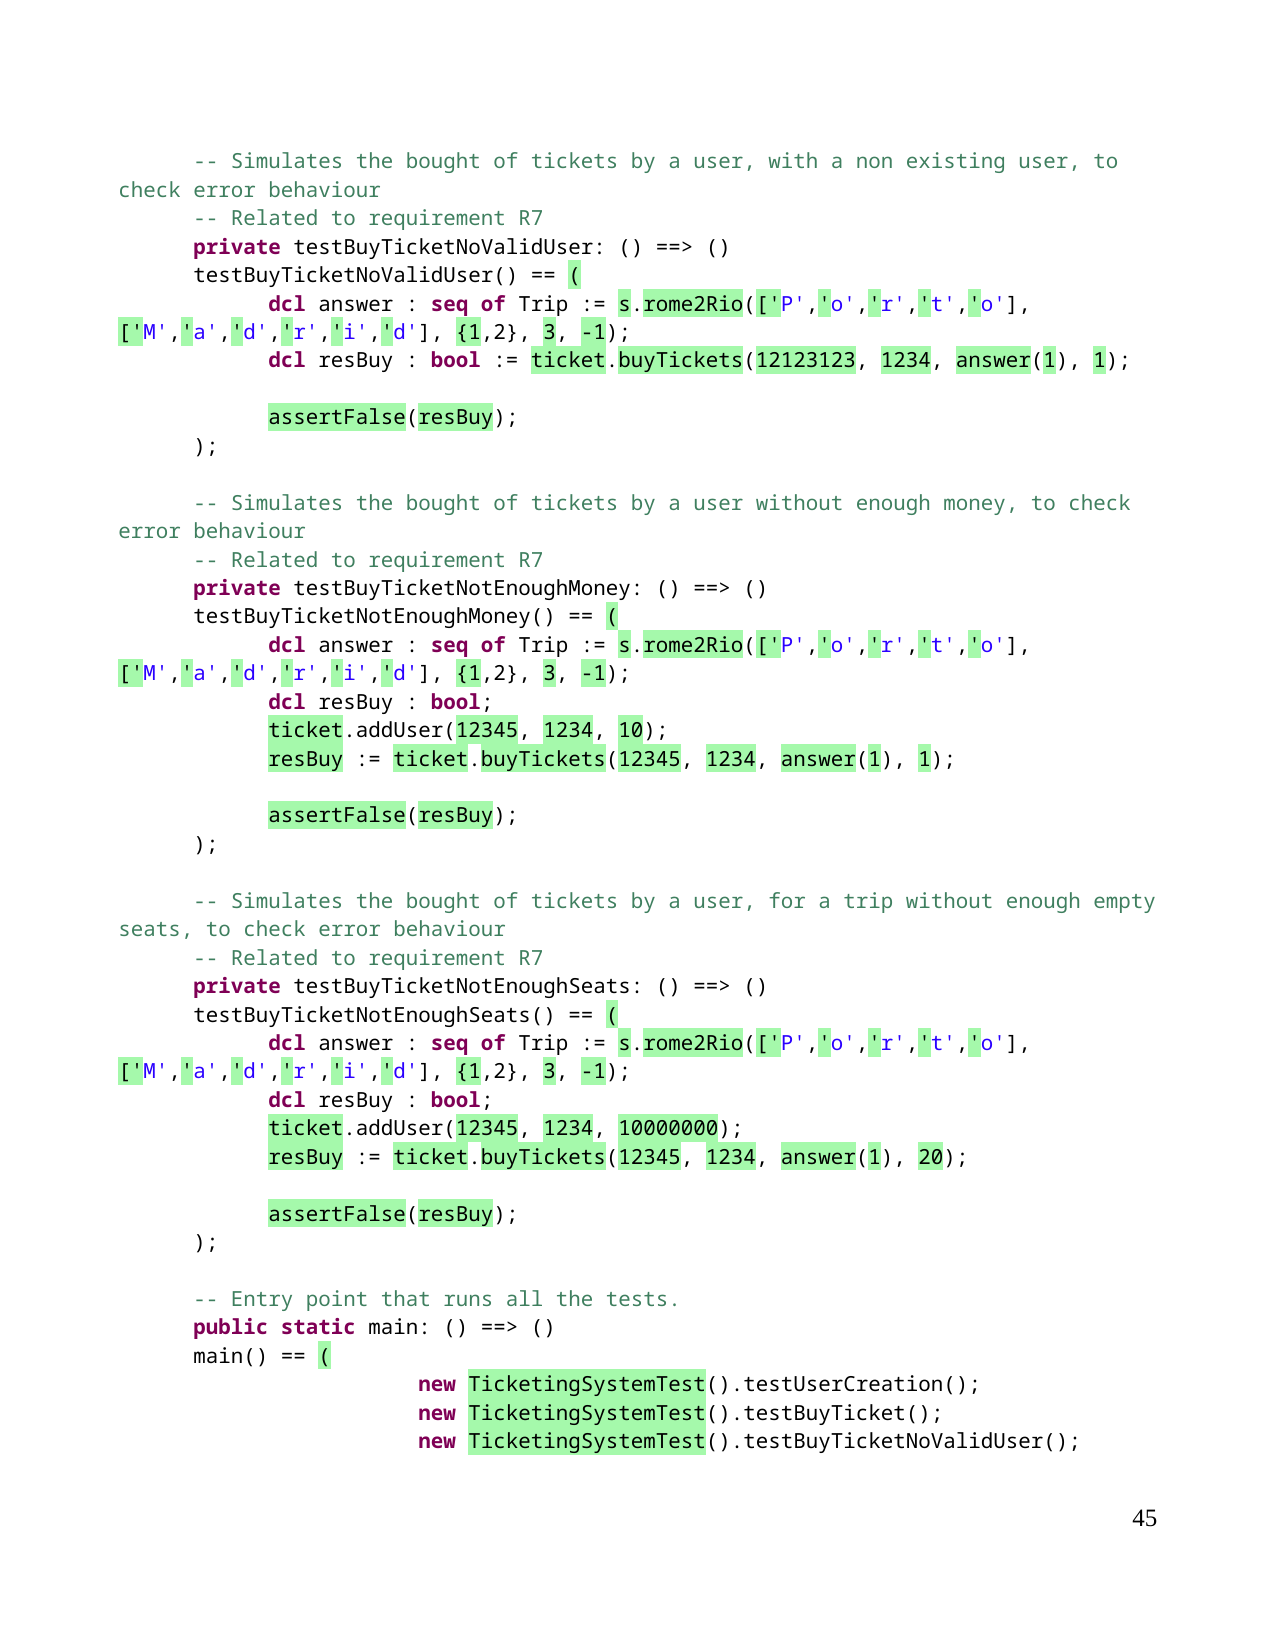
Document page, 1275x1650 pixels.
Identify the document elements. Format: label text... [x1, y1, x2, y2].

text testBuyTicketNotEnoughMoney() == ( [118, 602, 1157, 630]
text private testBuyTicketNotEnoughSeats: () ==> () [118, 971, 1157, 1000]
text -- Entry point that runs all the tests. [118, 1284, 1157, 1312]
text private testBuyTicketNotEnoughMoney: () ==> () [118, 573, 1157, 602]
text dcl resBuy : bool; [118, 687, 1157, 715]
text assertFalse(resBuy); [118, 801, 1157, 829]
text -- Simulates the bought of tickets by a user, for a trip without enough empty seats, to check error behaviour [118, 886, 1157, 943]
text public static main: () ==> () [118, 1312, 1157, 1341]
text -- Simulates the bought of tickets by a user, with a non existing user, to check error behaviour [118, 147, 1157, 203]
text dcl resBuy : bool := ticket.buyTickets(12123123, 1234, answer(1), 1); [118, 346, 1157, 374]
text private testBuyTicketNoValidUser: () ==> () [118, 232, 1157, 260]
text ); [118, 1227, 1157, 1256]
text dcl resBuy : bool; [118, 1085, 1157, 1113]
text new TicketingSystemTest().testBuyTicket(); [118, 1398, 1157, 1426]
text ); [118, 431, 1157, 459]
text ticket.addUser(12345, 1234, 10000000); [118, 1113, 1157, 1142]
text resBuy := ticket.buyTickets(12345, 1234, answer(1), 1); [118, 744, 1157, 772]
text assertFalse(resBuy); [118, 1199, 1157, 1227]
text -- Related to requirement R7 [118, 545, 1157, 573]
text resBuy := ticket.buyTickets(12345, 1234, answer(1), 20); [118, 1142, 1157, 1170]
text new TicketingSystemTest().testUserCreation(); [118, 1369, 1157, 1398]
text -- Related to requirement R7 [118, 203, 1157, 232]
text -- Simulates the bought of tickets by a user without enough money, to check error behaviour [118, 488, 1157, 545]
text ticket.addUser(12345, 1234, 10); [118, 715, 1157, 744]
text main() == ( [118, 1341, 1157, 1369]
text testBuyTicketNotEnoughSeats() == ( [118, 1000, 1157, 1028]
text ); [118, 829, 1157, 857]
text dcl answer : seq of Trip := s.rome2Rio(['P','o','r','t','o'], ['M','a','d','r','i','d'], {1,2}, 3, -1); [118, 630, 1157, 687]
text testBuyTicketNoValidUser() == ( [118, 260, 1157, 289]
text -- Related to requirement R7 [118, 943, 1157, 971]
text dcl answer : seq of Trip := s.rome2Rio(['P','o','r','t','o'], ['M','a','d','r','i','d'], {1,2}, 3, -1); [118, 289, 1157, 346]
text dcl answer : seq of Trip := s.rome2Rio(['P','o','r','t','o'], ['M','a','d','r','i','d'], {1,2}, 3, -1); [118, 1028, 1157, 1085]
text assertFalse(resBuy); [118, 402, 1157, 431]
text new TicketingSystemTest().testBuyTicketNoValidUser(); [118, 1426, 1157, 1455]
